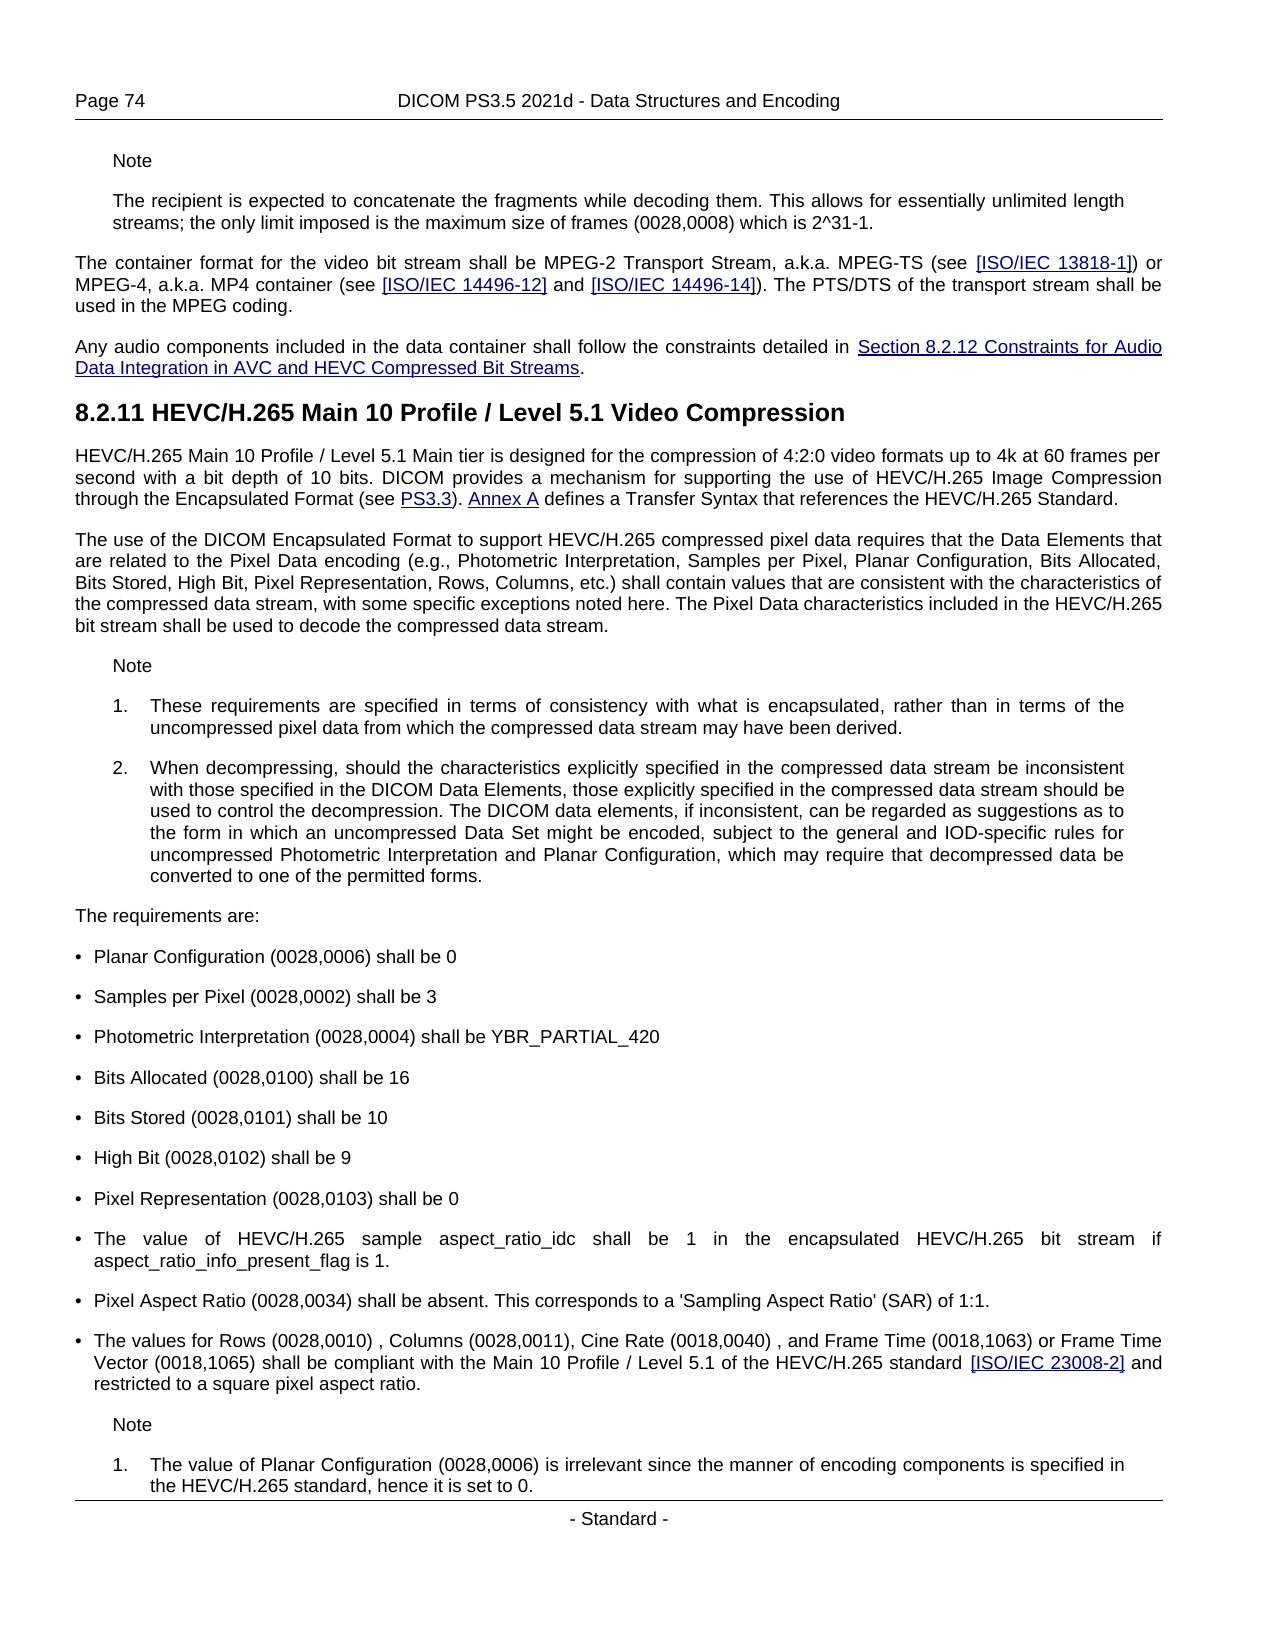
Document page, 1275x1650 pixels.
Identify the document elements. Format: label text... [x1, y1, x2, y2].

text 8.2.11 HEVC/H.265 Main 10 Profile / Level 5.1 Video Compression [75, 397, 1162, 426]
text HEVC/H.265 Main 10 Profile / Level 5.1 Main tier is designed for the compression of 4:2:0 video formats up to 4k at 60 frames per second with a bit depth of 10 bits. DICOM provides a mechanism for supporting the use of HEVC/H.265 Image Compression through the Encapsulated Format (see PS3.3). Annex A defines a Transfer Syntax that references the HEVC/H.265 Standard. [75, 445, 1162, 510]
text • Bits Stored (0028,0101) shall be 10 [75, 1107, 1162, 1128]
text • Photometric Interpretation (0028,0004) shall be YBR_PARTIAL_420 [75, 1026, 1162, 1048]
text The recipient is expected to concatenate the fragments while decoding them. This allows for essentially unlimited length streams; the only limit imposed is the maximum size of frames (0028,0008) which is 2^31-1. [112, 190, 1125, 233]
text • The values for Rows (0028,0010) , Columns (0028,0011), Cine Rate (0018,0040) , and Frame Time (0018,1063) or Frame Time Vector (0018,1065) shall be compliant with the Main 10 Profile / Level 5.1 of the HEVC/H.265 standard [ISO/IEC 23008-2] and restricted to a square pixel aspect ratio. [75, 1330, 1162, 1395]
text Note [112, 655, 1125, 677]
text • The value of HEVC/H.265 sample aspect_ratio_idc shall be 1 in the encapsulated HEVC/H.265 bit stream if aspect_ratio_info_present_flag is 1. [75, 1228, 1162, 1271]
text • Pixel Representation (0028,0103) shall be 0 [75, 1187, 1162, 1209]
text The requirements are: [75, 905, 1162, 927]
text Any audio components included in the data container shall follow the constraints detailed in Section 8.2.12 Constraints for Audio Data Integration in AVC and HEVC Compressed Bit Streams. [75, 336, 1162, 379]
text 1. The value of Planar Configuration (0028,0006) is irrelevant since the manner of encoding components is specified in the HEVC/H.265 standard, hence it is set to 0. [112, 1454, 1125, 1497]
text • High Bit (0028,0102) shall be 9 [75, 1147, 1162, 1169]
text The container format for the video bit stream shall be MPEG-2 Transport Stream, a.k.a. MPEG-TS (see [ISO/IEC 13818-1]) or MPEG-4, a.k.a. MP4 container (see [ISO/IEC 14496-12] and [ISO/IEC 14496-14]). The PTS/DTS of the transport stream shall be used in the MPEG coding. [75, 252, 1162, 317]
text 1. These requirements are specified in terms of consistency with what is encapsulated, rather than in terms of the uncompressed pixel data from which the compressed data stream may have been derived. [112, 695, 1125, 738]
text • Pixel Aspect Ratio (0028,0034) shall be absent. This corresponds to a 'Sampling Aspect Ratio' (SAR) of 1:1. [75, 1290, 1162, 1311]
text • Samples per Pixel (0028,0002) shall be 3 [75, 986, 1162, 1007]
text • Planar Configuration (0028,0006) shall be 0 [75, 946, 1162, 967]
text • Bits Allocated (0028,0100) shall be 16 [75, 1067, 1162, 1088]
text The use of the DICOM Encapsulated Format to support HEVC/H.265 compressed pixel data requires that the Data Elements that are related to the Pixel Data encoding (e.g., Photometric Interpretation, Samples per Pixel, Planar Configuration, Bits Allocated, Bits Stored, High Bit, Pixel Representation, Rows, Columns, etc.) shall contain values that are consistent with the characteristics of the compressed data stream, with some specific exceptions noted here. The Pixel Data characteristics included in the HEVC/H.265 bit stream shall be used to decode the compressed data stream. [75, 528, 1162, 636]
text Note [112, 150, 1125, 172]
text 2. When decompressing, should the characteristics explicitly specified in the compressed data stream be inconsistent with those specified in the DICOM Data Elements, those explicitly specified in the compressed data stream should be used to control the decompression. The DICOM data elements, if inconsistent, can be regarded as suggestions as to the form in which an uncompressed Data Set might be encoded, subject to the general and IOD-specific rules for uncompressed Photometric Interpretation and Planar Configuration, which may require that decompressed data be converted to one of the permitted forms. [112, 757, 1125, 887]
text Note [112, 1413, 1125, 1435]
